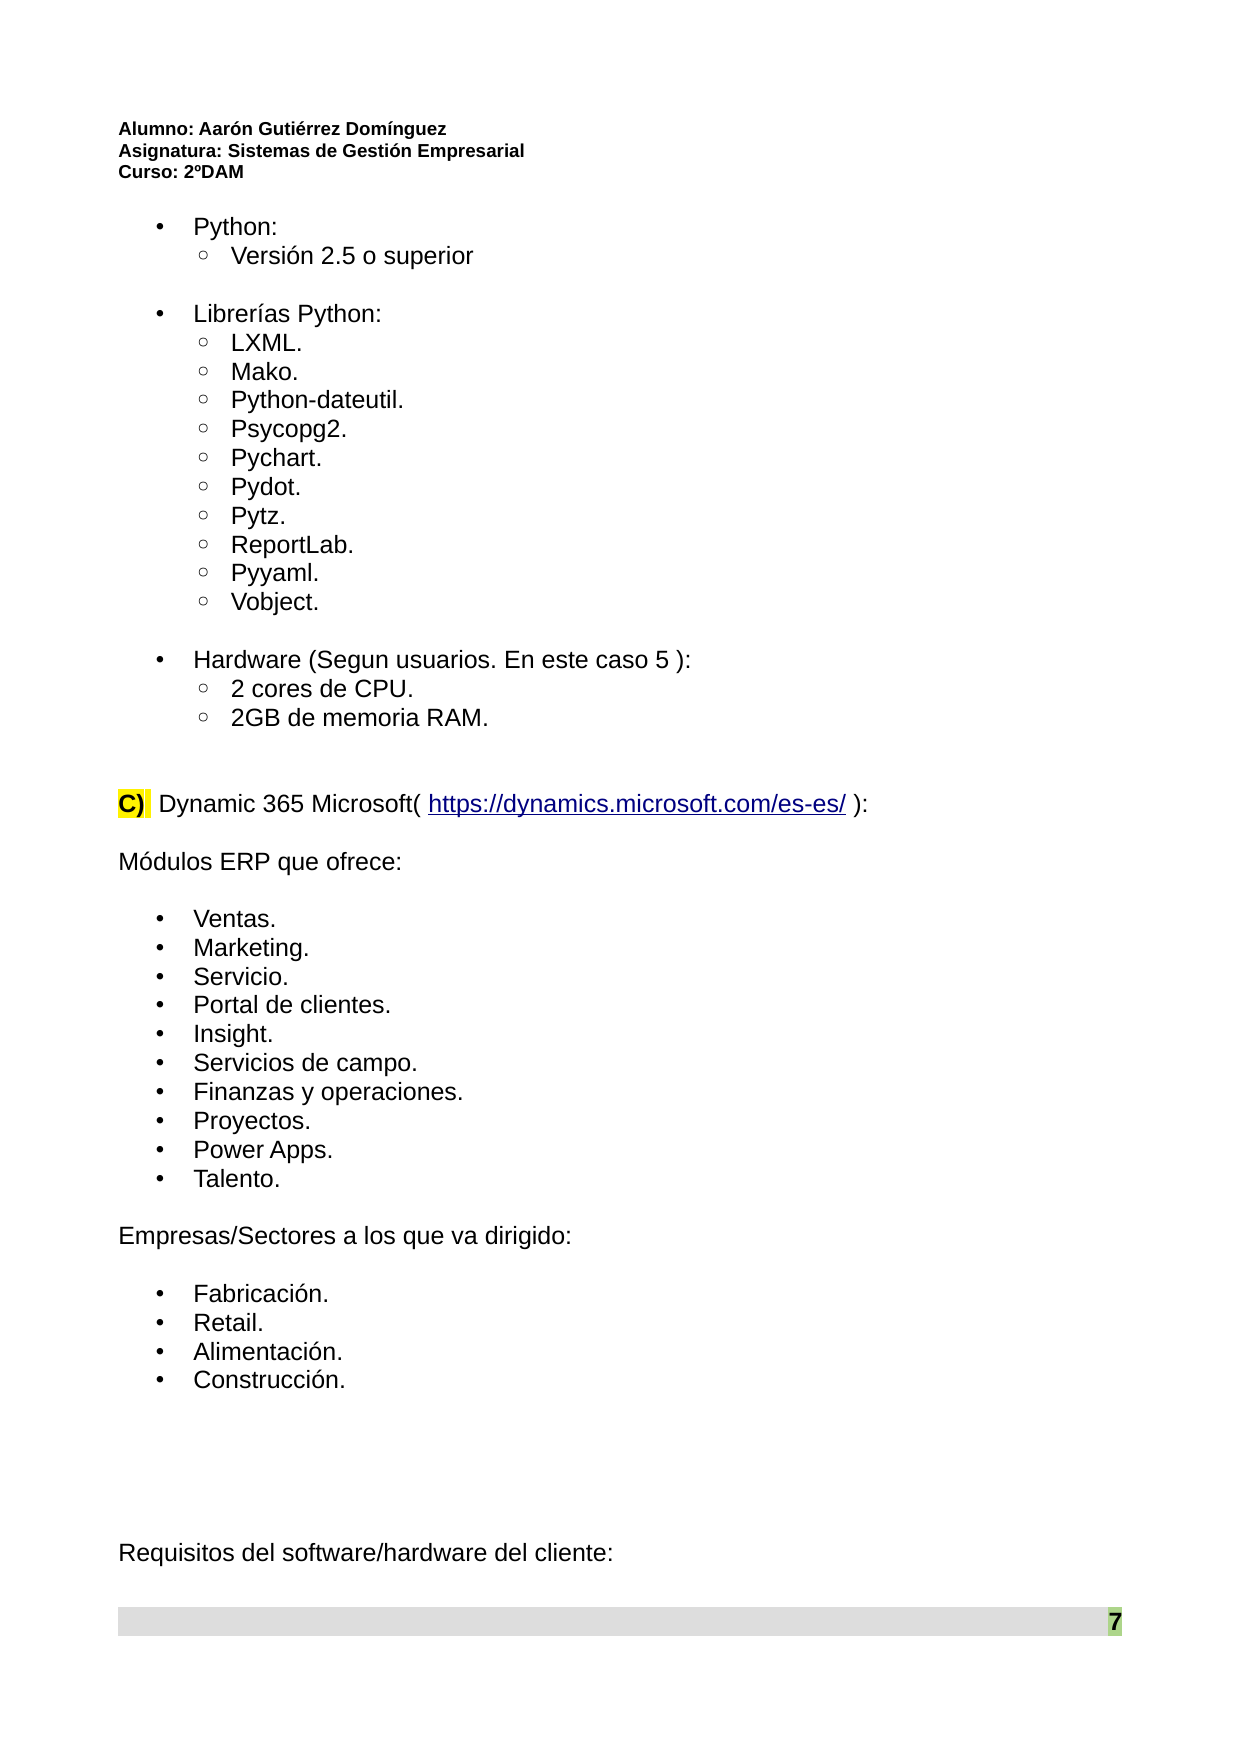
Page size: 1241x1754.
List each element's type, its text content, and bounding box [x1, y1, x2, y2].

text C) Dynamic 365 Microsoft( https://dynamics.microsoft.com/es-es/ ): [118, 789, 1122, 818]
list Proyectos. [156, 1106, 1122, 1135]
list Marketing. [156, 933, 1122, 962]
list Pychart. [193, 443, 1122, 472]
list Talento. [156, 1164, 1122, 1192]
text Empresas/Sectores a los que va dirigido: [118, 1221, 1122, 1250]
list Fabricación. [156, 1279, 1122, 1308]
list Construcción. [156, 1365, 1122, 1394]
list Alimentación. [156, 1336, 1122, 1365]
list Finanzas y operaciones. [156, 1077, 1122, 1106]
list Retail. [156, 1308, 1122, 1336]
list Servicio. [156, 962, 1122, 991]
list Pydot. [193, 472, 1122, 501]
list Mako. [193, 356, 1122, 385]
list Pytz. [193, 501, 1122, 529]
list Pyyaml. [193, 558, 1122, 587]
list Portal de clientes. [156, 991, 1122, 1019]
text Requisitos del software/hardware del cliente: [118, 1538, 1122, 1567]
list Ventas. [156, 904, 1122, 933]
text Módulos ERP que ofrece: [118, 846, 1122, 875]
list Versión 2.5 o superior [193, 241, 1122, 270]
list 2 cores de CPU. [193, 674, 1122, 703]
list Vobject. [193, 587, 1122, 616]
list Servicios de campo. [156, 1048, 1122, 1077]
list ReportLab. [193, 529, 1122, 558]
list Librerías Python: [156, 299, 1122, 328]
list LXML. [193, 328, 1122, 356]
list Psycopg2. [193, 414, 1122, 443]
list Python: [156, 212, 1122, 241]
list 2GB de memoria RAM. [193, 703, 1122, 731]
list Insight. [156, 1019, 1122, 1048]
list Power Apps. [156, 1135, 1122, 1164]
list Hardware (Segun usuarios. En este caso 5 ): [156, 645, 1122, 674]
list Python-dateutil. [193, 385, 1122, 414]
